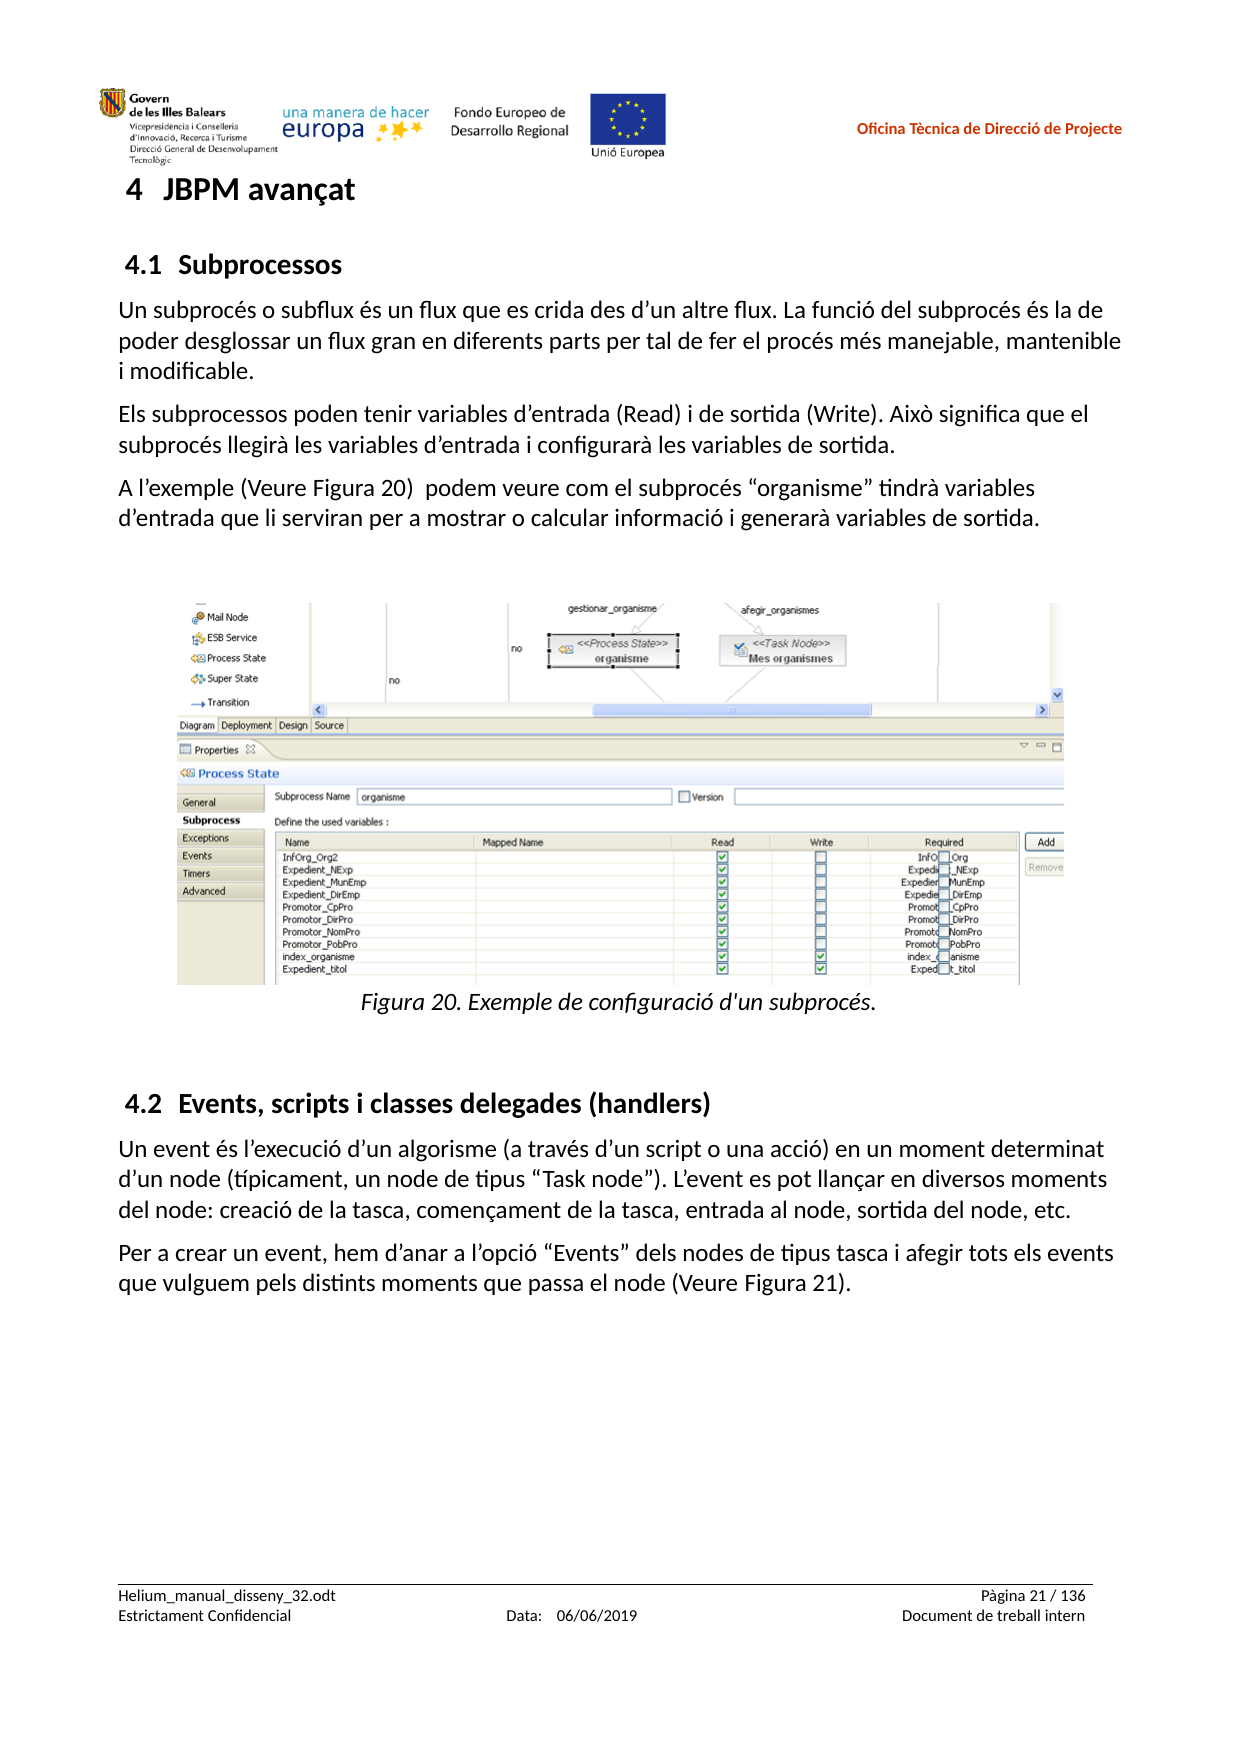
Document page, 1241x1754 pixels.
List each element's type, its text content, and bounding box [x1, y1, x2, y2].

picture [175, 601, 1065, 987]
text Figura 20. Exemple de configuració d'un subprocés. [175, 987, 1065, 1017]
subtitle Events, scripts i classes delegades (handlers) [118, 1085, 1122, 1120]
text Els subprocessos poden tenir variables d’entrada (Read) i de sortida (Write). Això significa que el subprocés llegirà les variables d’entrada i configurarà les variables de sortida. [118, 398, 1122, 459]
text Un event és l’execució d’un algorisme (a través d’un script o una acció) en un moment determinat d’un node (típicament, un node de tipus “Task node”). L’event es pot llançar en diversos moments del node: creació de la tasca, començament de la tasca, entrada al node, sortida del node, etc. [118, 1133, 1122, 1224]
text Per a crear un event, hem d’anar a l’opció “Events” dels nodes de tipus tasca i afegir tots els events que vulguem pels distints moments que passa el node (Veure Figura 21). [118, 1237, 1122, 1298]
text Un subprocés o subflux és un flux que es crida des d’un altre flux. La funció del subprocés és la de poder desglossar un flux gran en diferents parts per tal de fer el procés més manejable, mantenible i modificable. [118, 294, 1122, 386]
text A l’exemple (Veure Figura 20) podem veure com el subprocés “organisme” tindrà variables d’entrada que li serviran per a mostrar o calcular informació i generarà variables de sortida. [118, 472, 1122, 533]
picture [99, 87, 668, 166]
subtitle JBPM avançat [118, 168, 1122, 209]
subtitle Subprocessos [118, 246, 1122, 282]
